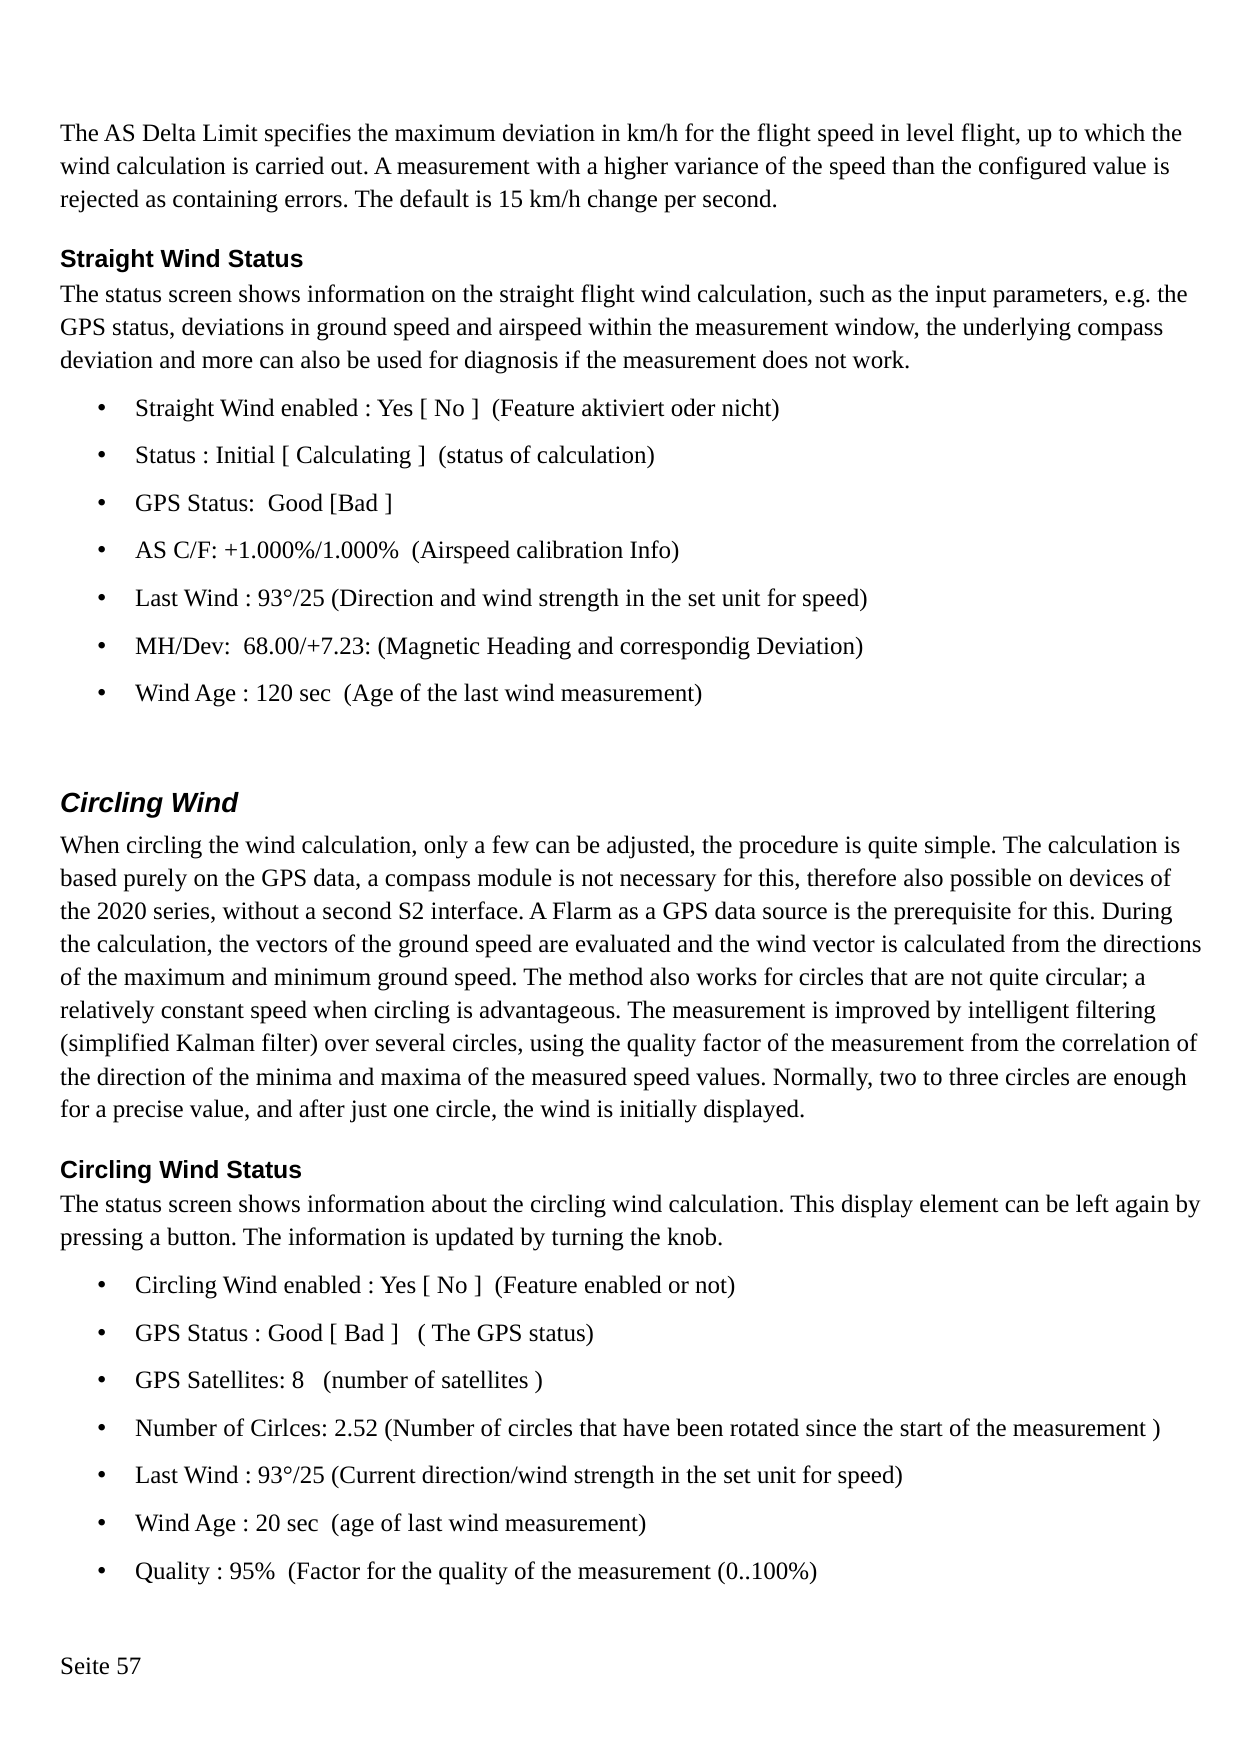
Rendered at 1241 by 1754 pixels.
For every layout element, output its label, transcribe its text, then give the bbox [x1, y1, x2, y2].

list Circling Wind enabled : Yes [ No ] (Feature enabled or not) [97, 1270, 1207, 1299]
list Status : Initial [ Calculating ] (status of calculation) [97, 440, 1207, 469]
list GPS Status : Good [ Bad ] ( The GPS status) [97, 1318, 1207, 1346]
text The status screen shows information about the circling wind calculation. This display element can be left again by pressing a button. The information is updated by turning the knob. [60, 1189, 1207, 1251]
text The status screen shows information on the straight flight wind calculation, such as the input parameters, e.g. the GPS status, deviations in ground speed and airspeed within the measurement window, the underlying compass deviation and more can also be used for diagnosis if the measurement does not work. [60, 279, 1207, 374]
list MH/Dev: 68.00/+7.23: (Magnetic Heading and correspondig Deviation) [97, 631, 1207, 659]
text The AS Delta Limit specifies the maximum deviation in km/h for the flight speed in level flight, up to which the wind calculation is carried out. A measurement with a higher variance of the speed than the configured value is rejected as containing errors. The default is 15 km/h change per second. [60, 118, 1207, 213]
subtitle Circling Wind [60, 786, 1207, 818]
list Last Wind : 93°/25 (Direction and wind strength in the set unit for speed) [97, 583, 1207, 612]
text When circling the wind calculation, only a few can be adjusted, the procedure is quite simple. The calculation is based purely on the GPS data, a compass module is not necessary for this, therefore also possible on devices of the 2020 series, without a second S2 interface. A Flarm as a GPS data source is the prerequisite for this. During the calculation, the vectors of the ground speed are evaluated and the wind vector is calculated from the directions of the maximum and minimum ground speed. The method also works for circles that are not quite circular; a relatively constant speed when circling is advantageous. The measurement is improved by intelligent filtering (simplified Kalman filter) over several circles, using the quality factor of the measurement from the correlation of the direction of the minima and maxima of the measured speed values. Normally, two to three circles are enough for a precise value, and after just one circle, the wind is initially displayed. [60, 830, 1207, 1123]
list GPS Status: Good [Bad ] [97, 488, 1207, 517]
list AS C/F: +1.000%/1.000% (Airspeed calibration Info) [97, 536, 1207, 564]
list Number of Cirlces: 2.52 (Number of circles that have been rotated since the start of the measurement ) [97, 1413, 1207, 1442]
subtitle Straight Wind Status [60, 244, 1207, 273]
list Quality : 95% (Factor for the quality of the measurement (0..100%) [97, 1556, 1207, 1584]
list GPS Satellites: 8 (number of satellites ) [97, 1365, 1207, 1394]
list Last Wind : 93°/25 (Current direction/wind strength in the set unit for speed) [97, 1461, 1207, 1489]
list Wind Age : 120 sec (Age of the last wind measurement) [97, 678, 1207, 707]
list Straight Wind enabled : Yes [ No ] (Feature aktiviert oder nicht) [97, 393, 1207, 421]
subtitle Circling Wind Status [60, 1155, 1207, 1183]
list Wind Age : 20 sec (age of last wind measurement) [97, 1508, 1207, 1537]
